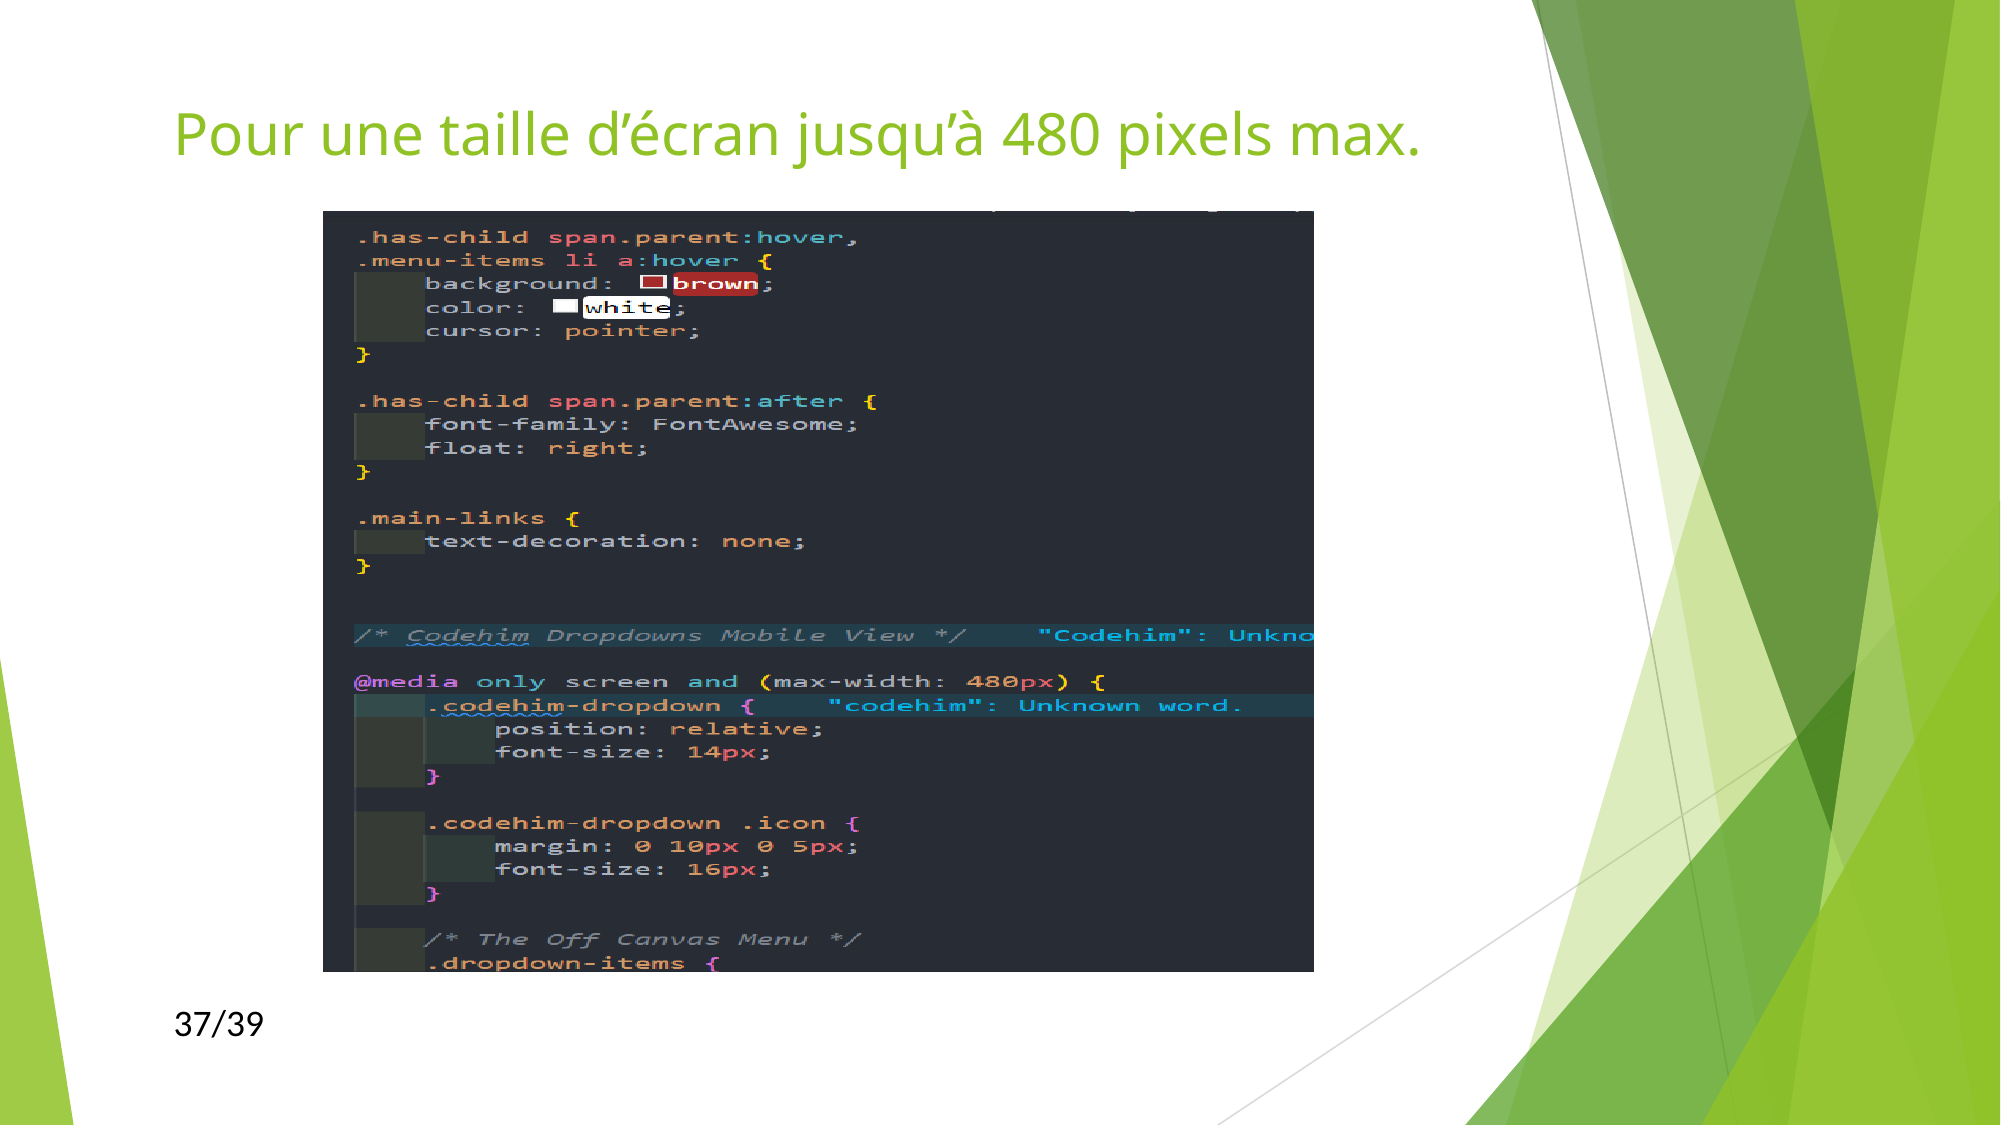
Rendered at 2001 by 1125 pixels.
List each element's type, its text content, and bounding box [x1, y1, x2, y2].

title Pour une taille d’écran jusqu’à 480 pixels max. [158, 90, 1569, 192]
text_box 37/39 [158, 991, 324, 1052]
picture [323, 211, 1314, 973]
